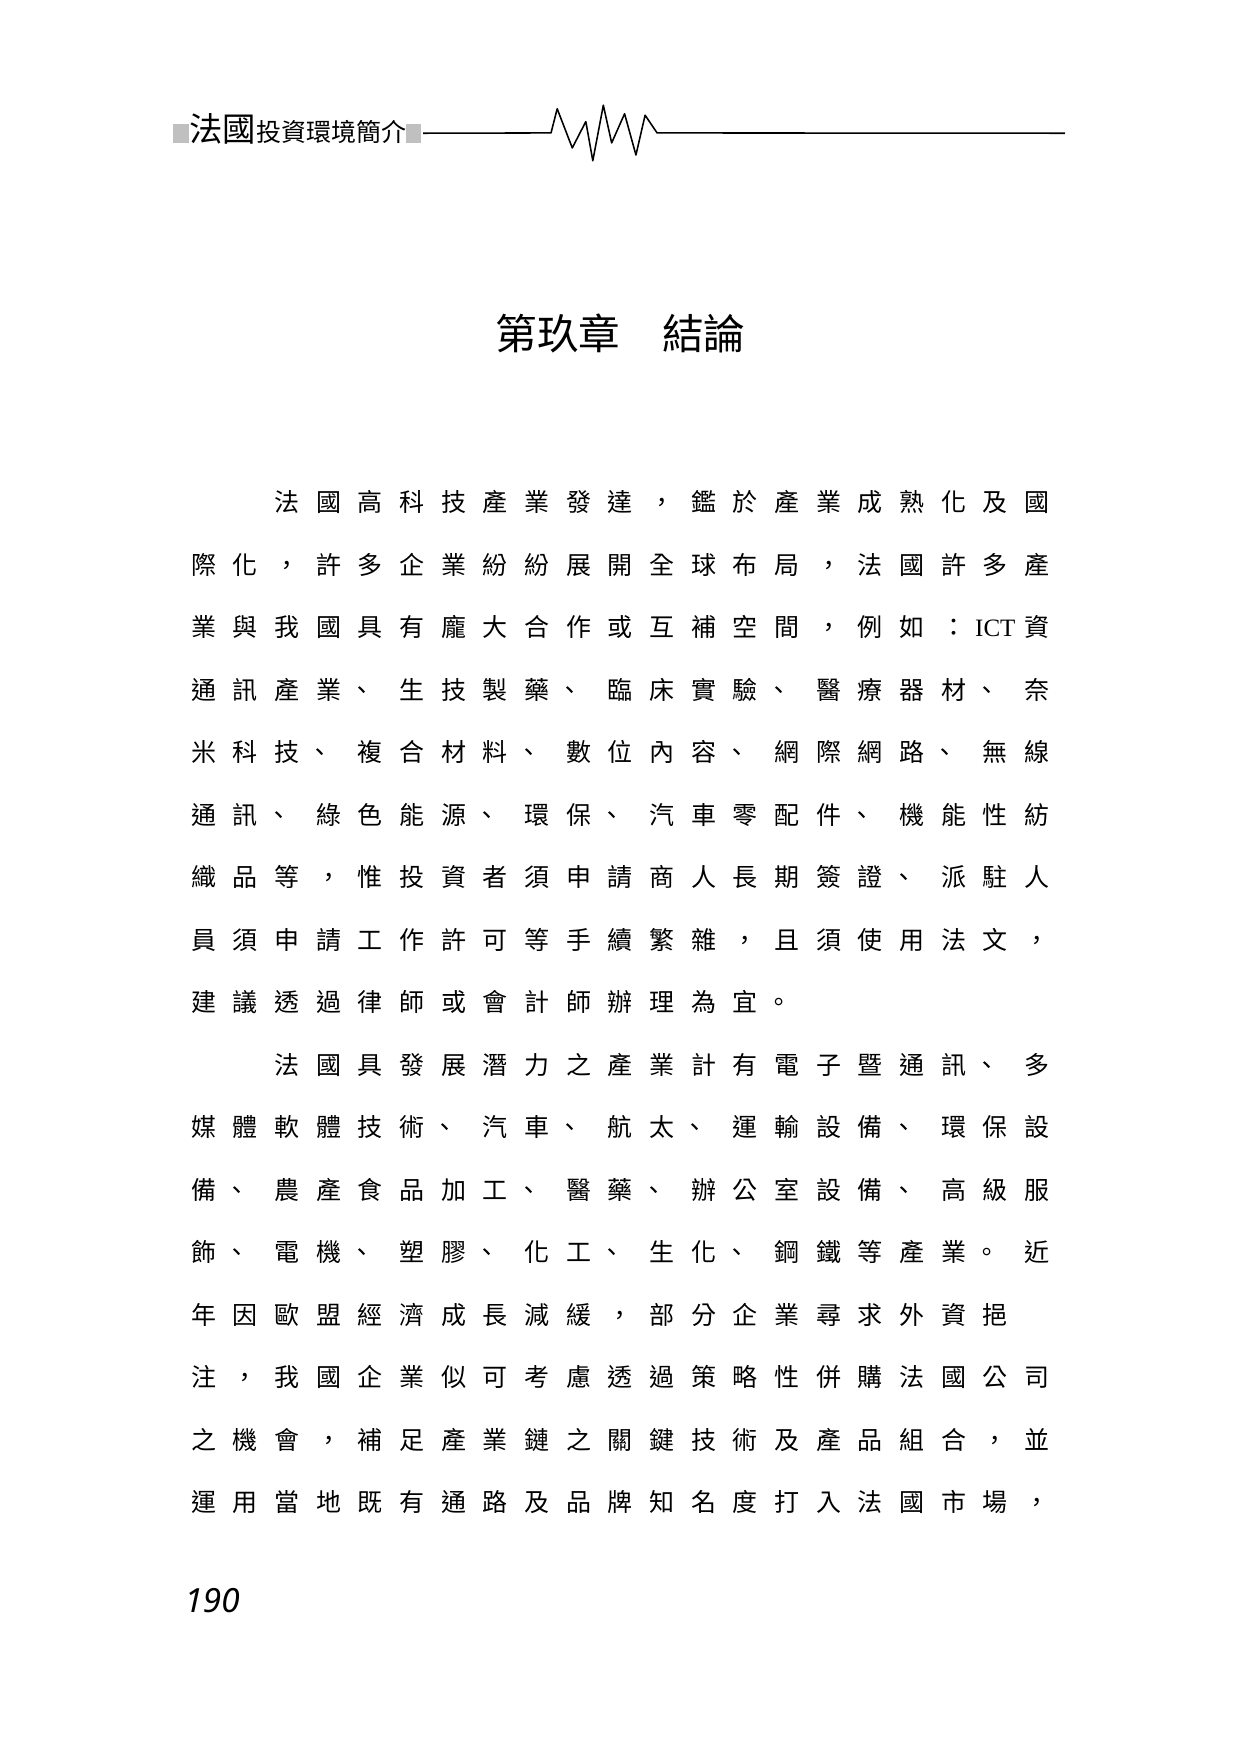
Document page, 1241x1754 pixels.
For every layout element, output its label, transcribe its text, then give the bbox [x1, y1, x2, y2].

text 法國具發展潛力之產業計有電子暨通訊、多媒體軟體技術、汽車、航太、運輸設備、環保設備、農產食品加工、醫藥、辦公室設備、高級服飾、電機、塑膠、化工、生化、鋼鐵等產業。近年因歐盟經濟成長減緩，部分企業尋求外資挹注，我國企業似可考慮透過策略性併購法國公司之機會，補足產業鏈之關鍵技術及產品組合，並運用當地既有通路及品牌知名度打入法國市場， [183, 1022, 1058, 1522]
text 第玖章 結論 [183, 290, 1058, 352]
text 法國高科技產業發達，鑑於產業成熟化及國際化，許多企業紛紛展開全球布局，法國許多產業與我國具有龐大合作或互補空間，例如：ICT資通訊產業、生技製藥、臨床實驗、醫療器材、奈米科技、複合材料、數位內容、網際網路、無線通訊、綠色能源、環保、汽車零配件、機能性紡織品等，惟投資者須申請商人長期簽證、派駐人員須申請工作許可等手續繁雜，且須使用法文，建議透過律師或會計師辦理為宜。 [183, 459, 1058, 1022]
